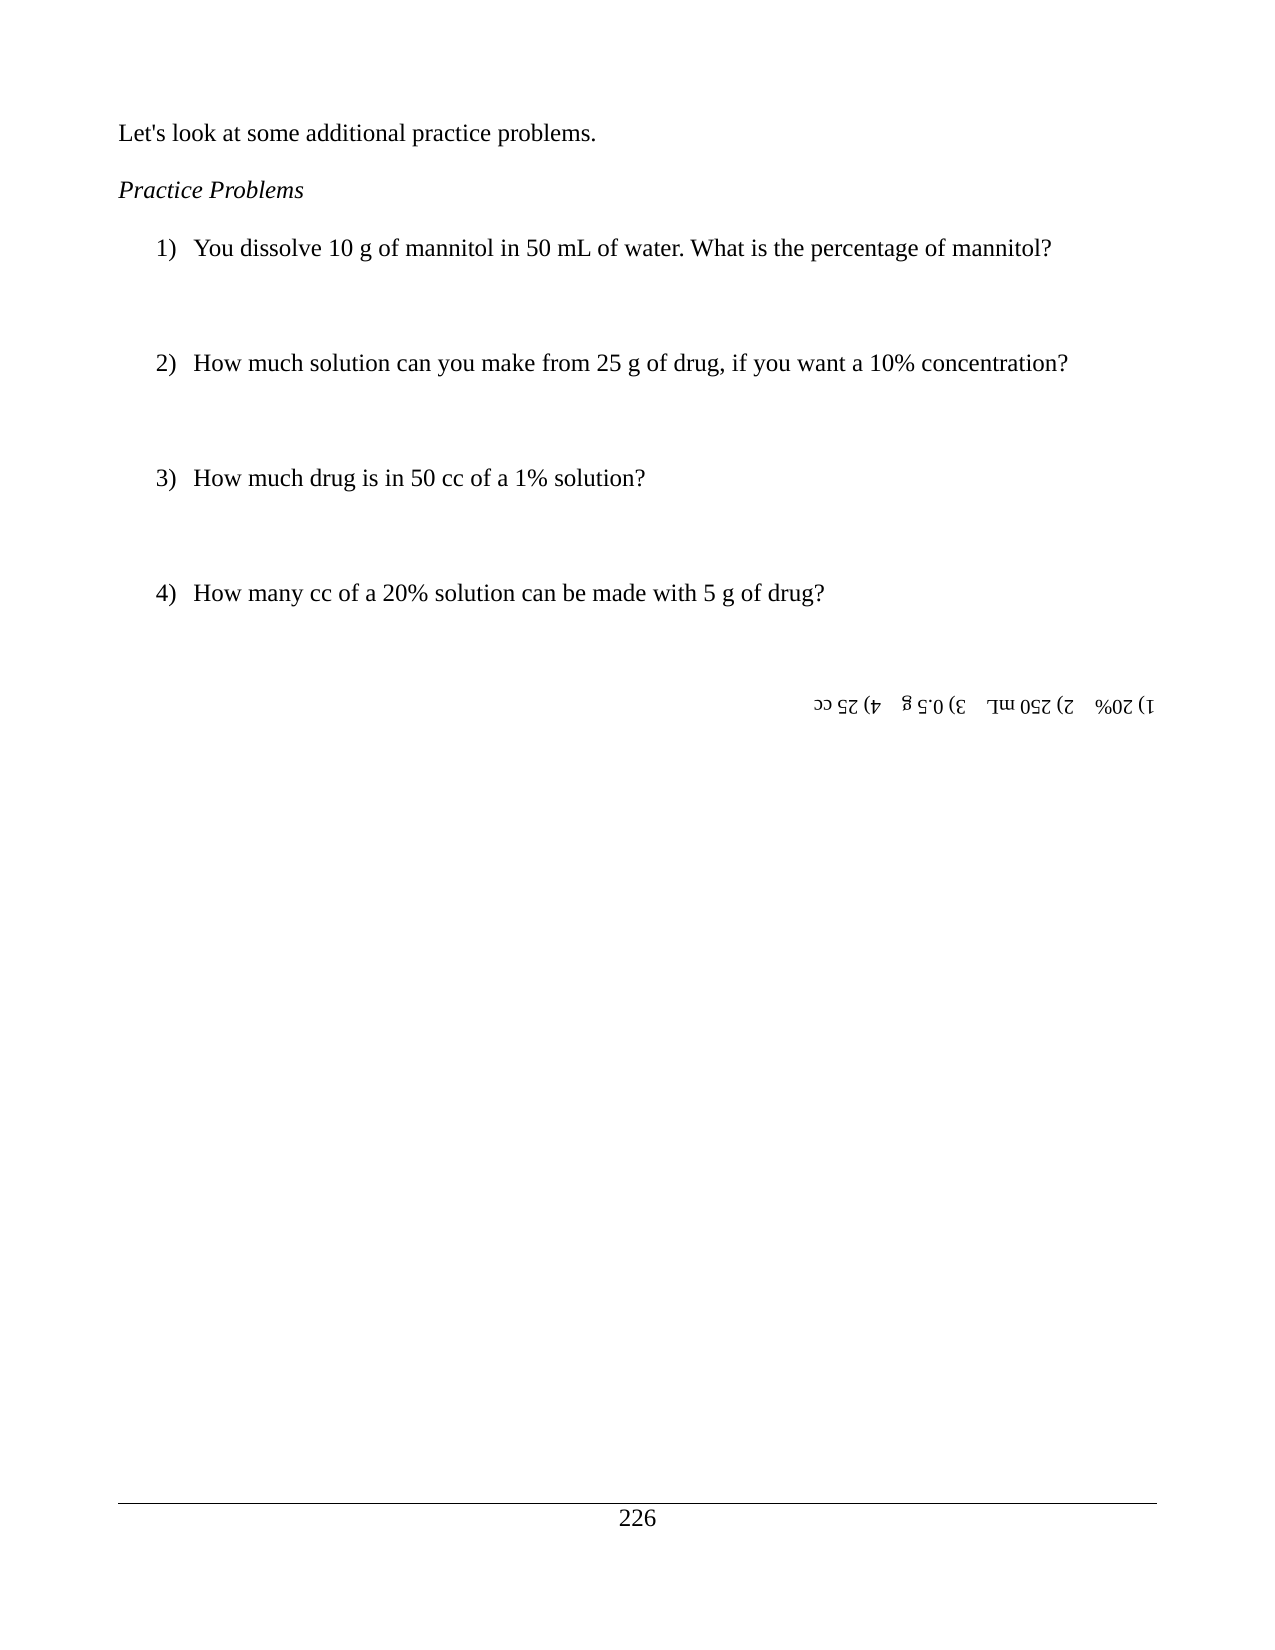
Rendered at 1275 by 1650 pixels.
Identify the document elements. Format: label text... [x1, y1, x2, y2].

text Practice Problems [118, 176, 1157, 204]
list You dissolve 10 g of mannitol in 50 mL of water. What is the percentage of mannitol? [156, 233, 1157, 262]
list How much solution can you make from 25 g of drug, if you want a 10% concentration? [156, 348, 1157, 377]
text Let's look at some additional practice problems. [118, 118, 1157, 147]
list How many cc of a 20% solution can be made with 5 g of drug? [156, 578, 1157, 607]
list How much drug is in 50 cc of a 1% solution? [156, 463, 1157, 492]
